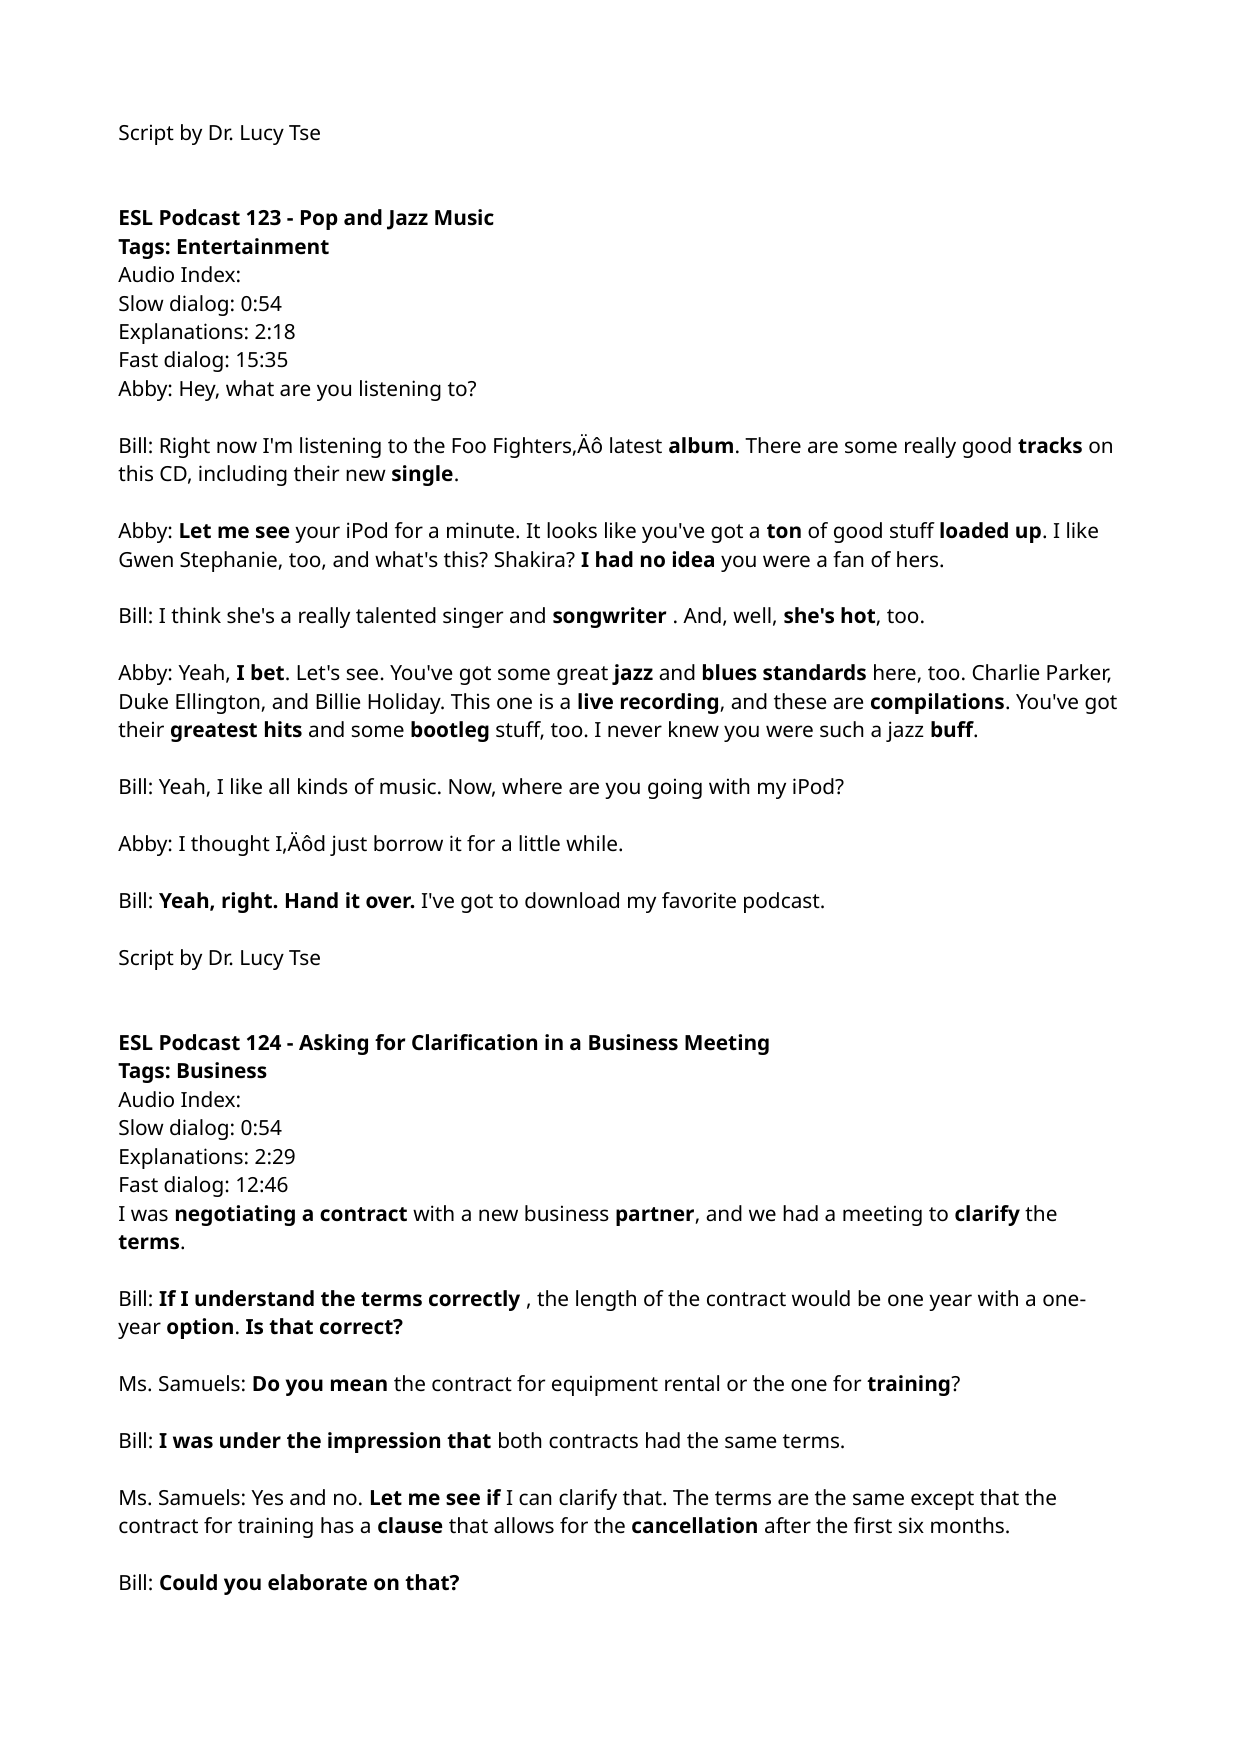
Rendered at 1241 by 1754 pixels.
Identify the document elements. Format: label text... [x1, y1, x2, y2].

table_header I was negotiating a contract with a new business partner, and we had a meeting to clarify the terms. Bill: If I understand the terms correctly , the length of the contract would be one year with a one-year option. Is that correct? Ms. Samuels: Do you mean the contract for equipment rental or the one for training? Bill: I was under the impression that both contracts had the same terms. Ms. Samuels: Yes and no. Let me see if I can clarify that. The terms are the same except that the contract for training has a clause that allows for the cancellation after the first six months. Bill: Could you elaborate on that? [118, 1199, 1122, 1625]
text ESL Podcast 124 - Asking for Clarification in a Business Meeting Tags: Business [118, 1028, 1122, 1085]
table_header Audio Index: Slow dialog: 0:54 Explanations: 2:18 Fast dialog: 15:35 [118, 260, 1122, 374]
table_header Abby: Hey, what are you listening to? Bill: Right now I'm listening to the Foo Fighters‚Äô latest album. There are some really good tracks on this CD, including their new single. Abby: Let me see your iPod for a minute. It looks like you've got a ton of good stuff loaded up. I like Gwen Stephanie, too, and what's this? Shakira? I had no idea you were a fan of hers. Bill: I think she's a really talented singer and songwriter . And, well, she's hot, too. Abby: Yeah, I bet. Let's see. You've got some great jazz and blues standards here, too. Charlie Parker, Duke Ellington, and Billie Holiday. This one is a live recording, and these are compilations. You've got their greatest hits and some bootleg stuff, too. I never knew you were such a jazz buff. Bill: Yeah, I like all kinds of music. Now, where are you going with my iPod? Abby: I thought I‚Äôd just borrow it for a little while. Bill: Yeah, right. Hand it over. I've got to download my favorite podcast. Script by Dr. Lucy Tse [118, 374, 1122, 971]
table_header Audio Index: Slow dialog: 0:54 Explanations: 2:29 Fast dialog: 12:46 [118, 1085, 1122, 1199]
text ESL Podcast 123 - Pop and Jazz Music Tags: Entertainment [118, 203, 1122, 260]
table_header Script by Dr. Lucy Tse [118, 118, 1122, 147]
